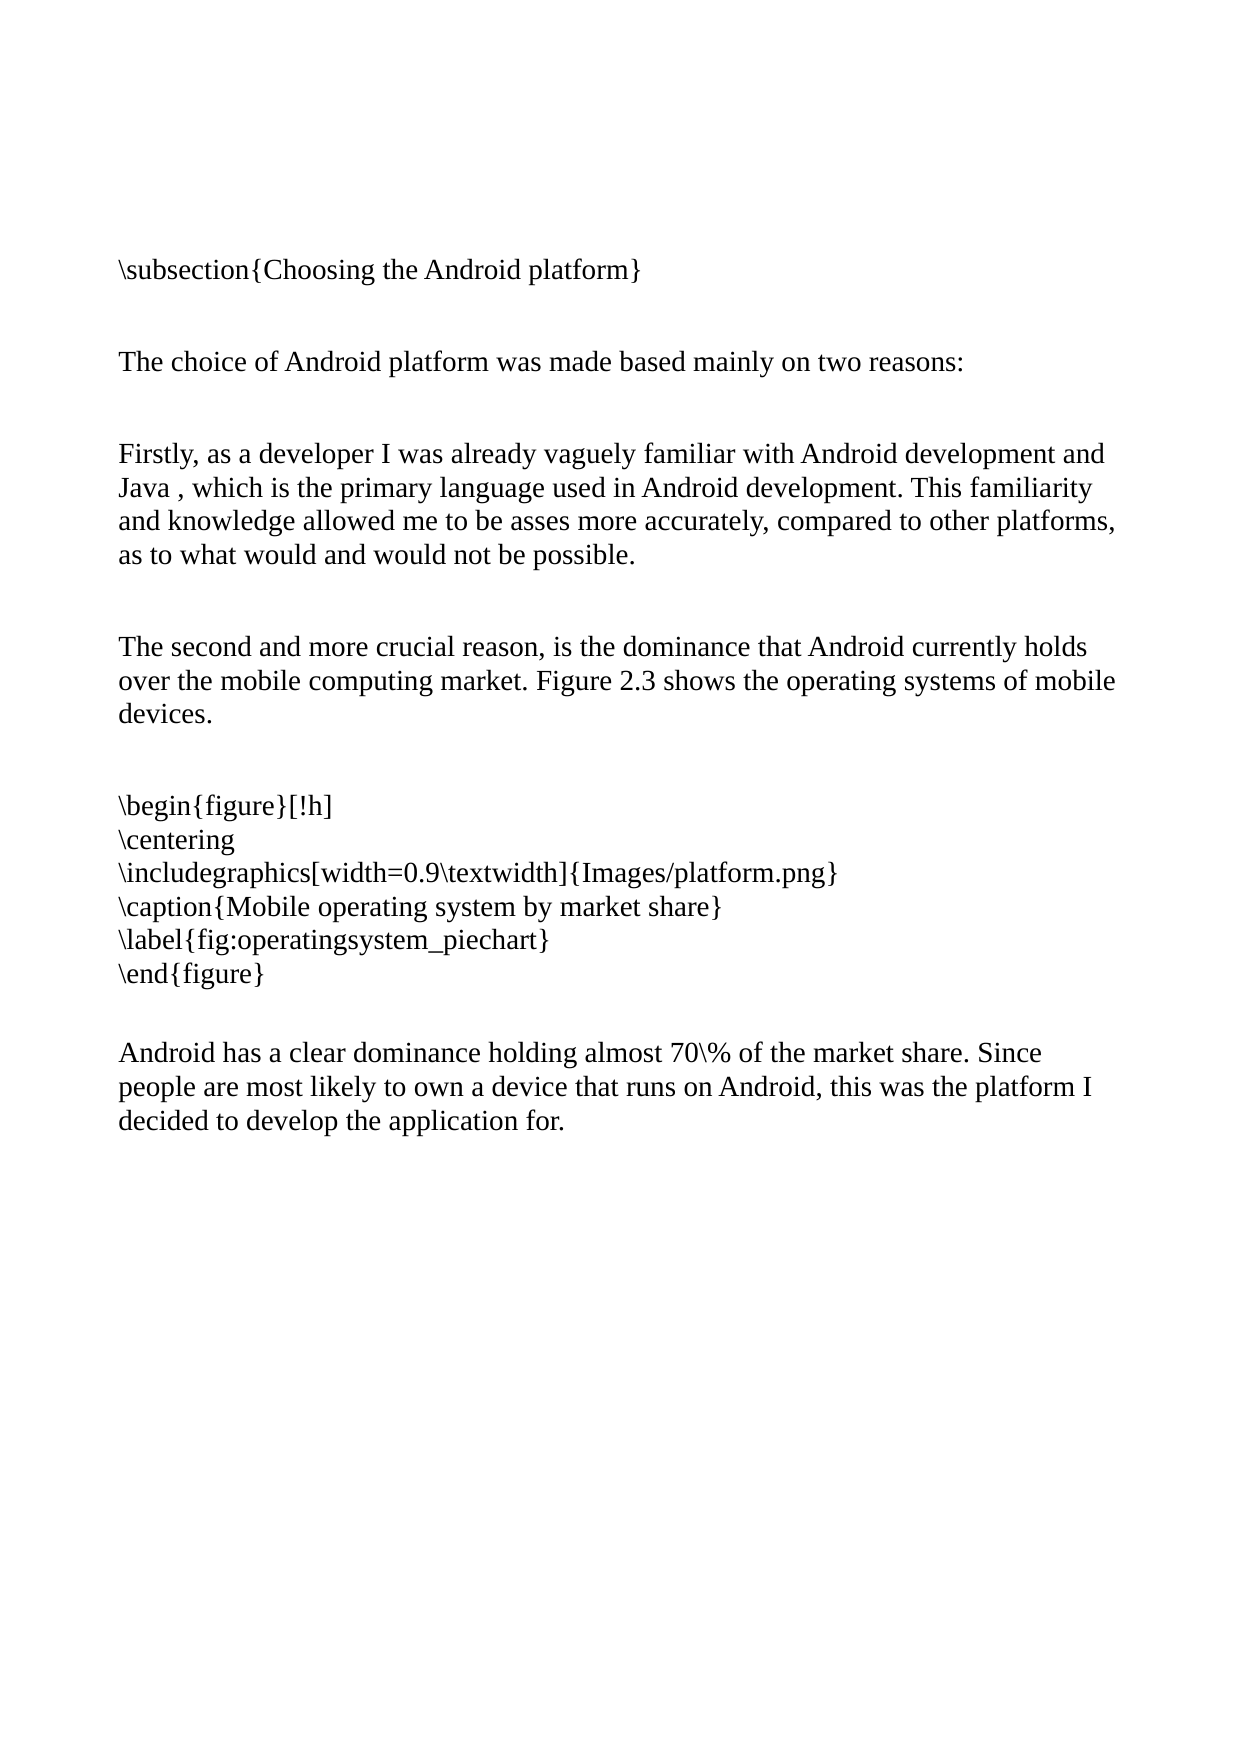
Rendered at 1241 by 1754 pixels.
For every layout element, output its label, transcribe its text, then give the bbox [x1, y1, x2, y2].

text \label{fig:operatingsystem_piechart} [118, 922, 1122, 956]
text Android has a clear dominance holding almost 70\% of the market share. Since people are most likely to own a device that runs on Android, this was the platform I decided to develop the application for. [118, 1036, 1122, 1136]
text The choice of Android platform was made based mainly on two reasons: [118, 344, 1122, 378]
text \begin{figure}[!h] [118, 788, 1122, 822]
text \includegraphics[width=0.9\textwidth]{Images/platform.png} [118, 855, 1122, 889]
text Firstly, as a developer I was already vaguely familiar with Android development and Java , which is the primary language used in Android development. This familiarity and knowledge allowed me to be asses more accurately, compared to other platforms, as to what would and would not be possible. [118, 436, 1122, 571]
text The second and more crucial reason, is the dominance that Android currently holds over the mobile computing market. Figure 2.3 shows the operating systems of mobile devices. [118, 629, 1122, 730]
text \centering [118, 822, 1122, 855]
text \end{figure} [118, 956, 1122, 989]
text \caption{Mobile operating system by market share} [118, 889, 1122, 922]
text \subsection{Choosing the Android platform} [118, 252, 1122, 286]
